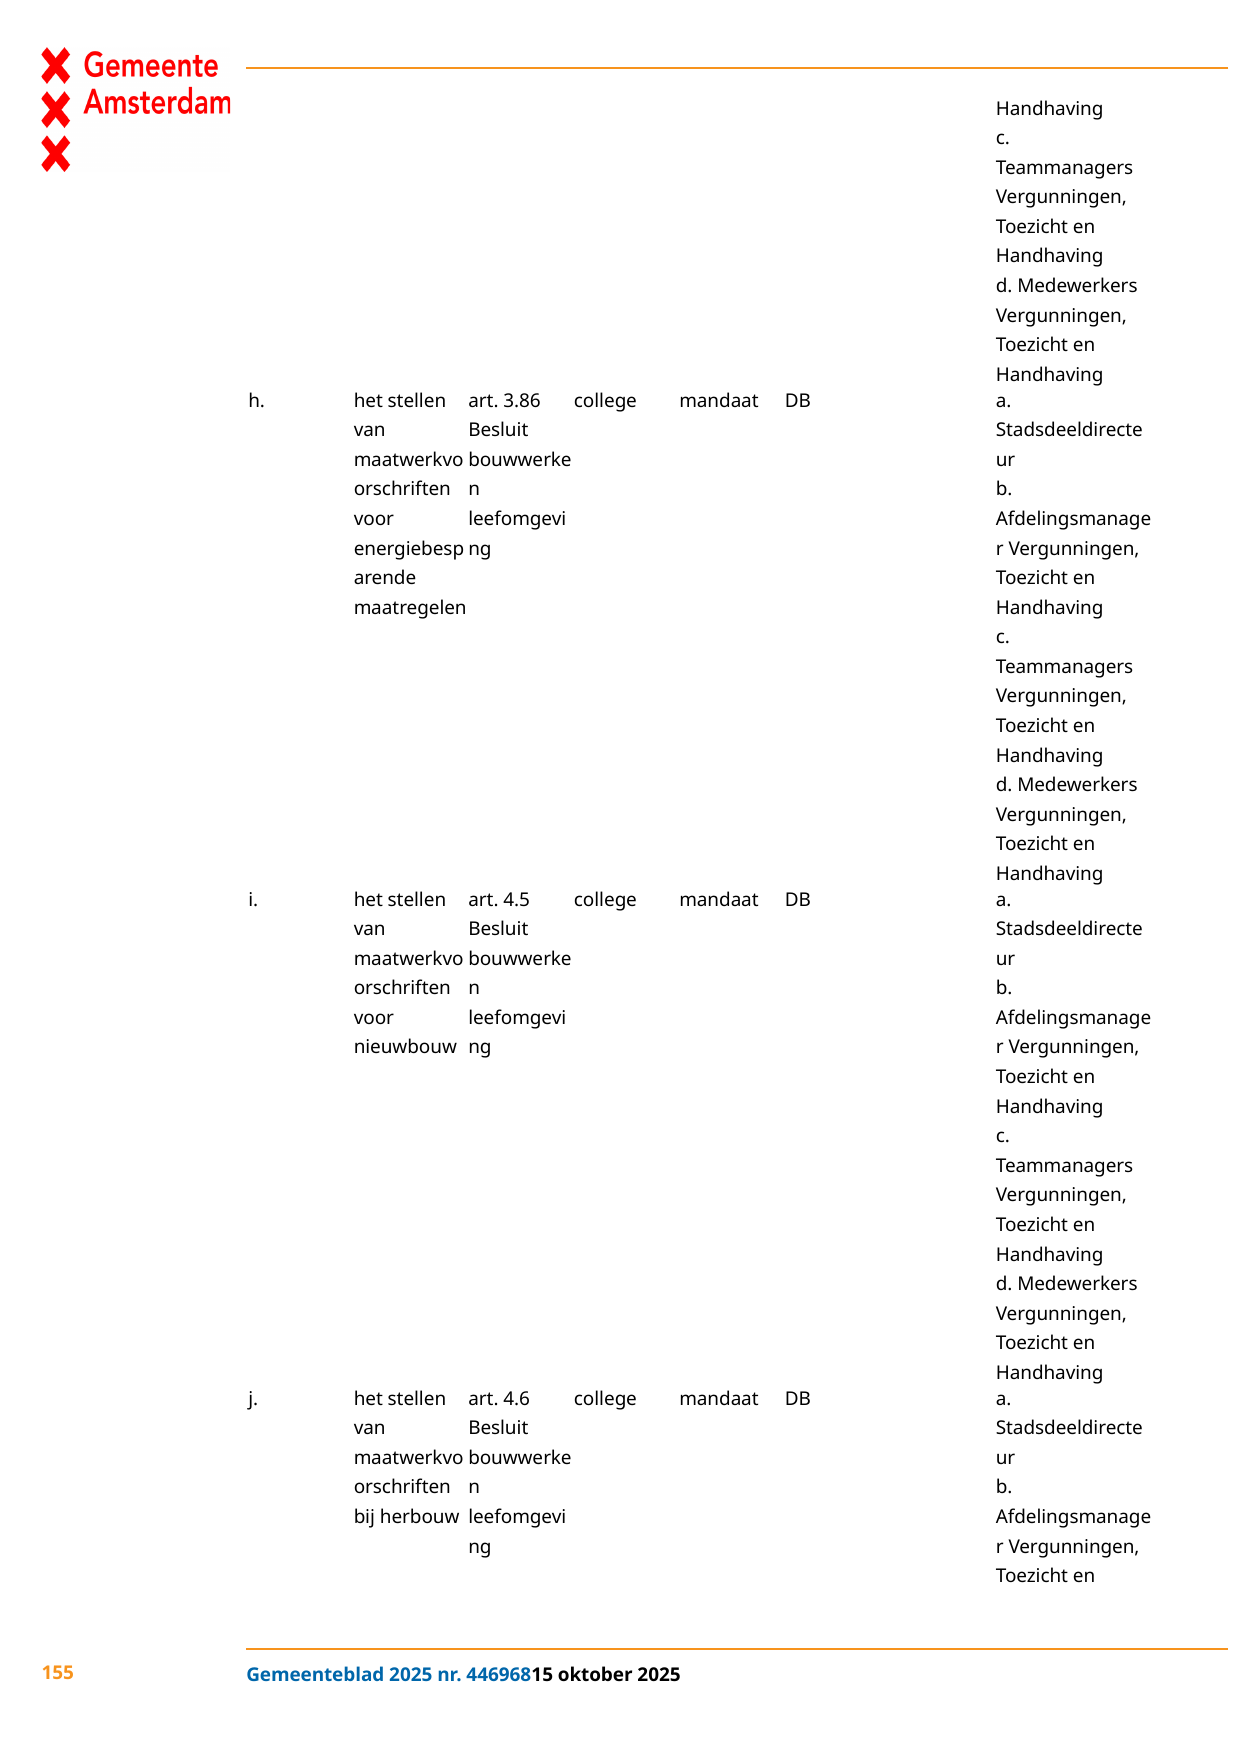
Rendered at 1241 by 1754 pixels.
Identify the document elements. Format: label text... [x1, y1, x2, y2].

table_cell a. Stadsdeeldirecteur b. Afdelingsmanager Vergunningen, Toezicht en Handhaving c. Teammanagers Vergunningen, Toezicht en Handhaving d. Medewerkers Vergunningen, Toezicht en Handhaving [996, 387, 1152, 886]
table_cell [890, 886, 996, 1385]
table_cell art. 3.86 Besluit bouwwerken leefomgeving [468, 387, 574, 886]
table_cell a. Stadsdeeldirecteur b. Afdelingsmanager Vergunningen, Toezicht en [996, 1385, 1152, 1588]
table_cell j. [248, 1385, 353, 1588]
table_cell het stellen van maatwerkvoorschriften voor energiebesparende maatregelen [354, 387, 468, 886]
table_cell [468, 95, 574, 387]
table_cell [679, 95, 784, 387]
table_cell [354, 95, 468, 387]
table_cell DB [785, 886, 890, 1385]
table_cell Handhaving c. Teammanagers Vergunningen, Toezicht en Handhaving d. Medewerkers Vergunningen, Toezicht en Handhaving [996, 95, 1152, 387]
table_cell a. Stadsdeeldirecteur b. Afdelingsmanager Vergunningen, Toezicht en Handhaving c. Teammanagers Vergunningen, Toezicht en Handhaving d. Medewerkers Vergunningen, Toezicht en Handhaving [996, 886, 1152, 1385]
table_cell [574, 95, 679, 387]
table_cell college [574, 387, 679, 886]
table_cell h. [248, 387, 353, 886]
table_cell mandaat [679, 387, 784, 886]
picture [41, 47, 231, 172]
table_cell i. [248, 886, 353, 1385]
table_cell [890, 1385, 996, 1588]
table_cell mandaat [679, 1385, 784, 1588]
table_cell [890, 387, 996, 886]
table_cell art. 4.6 Besluit bouwwerken leefomgeving [468, 1385, 574, 1588]
table_cell [890, 95, 996, 387]
table_cell DB [785, 387, 890, 886]
table_cell [248, 95, 353, 387]
table_cell college [574, 1385, 679, 1588]
table_cell DB [785, 1385, 890, 1588]
table_cell mandaat [679, 886, 784, 1385]
table_cell [785, 95, 890, 387]
table_cell het stellen van maatwerkvoorschriften voor nieuwbouw [354, 886, 468, 1385]
table_cell college [574, 886, 679, 1385]
table_cell art. 4.5 Besluit bouwwerken leefomgeving [468, 886, 574, 1385]
table_cell het stellen van maatwerkvoorschriften bij herbouw [354, 1385, 468, 1588]
